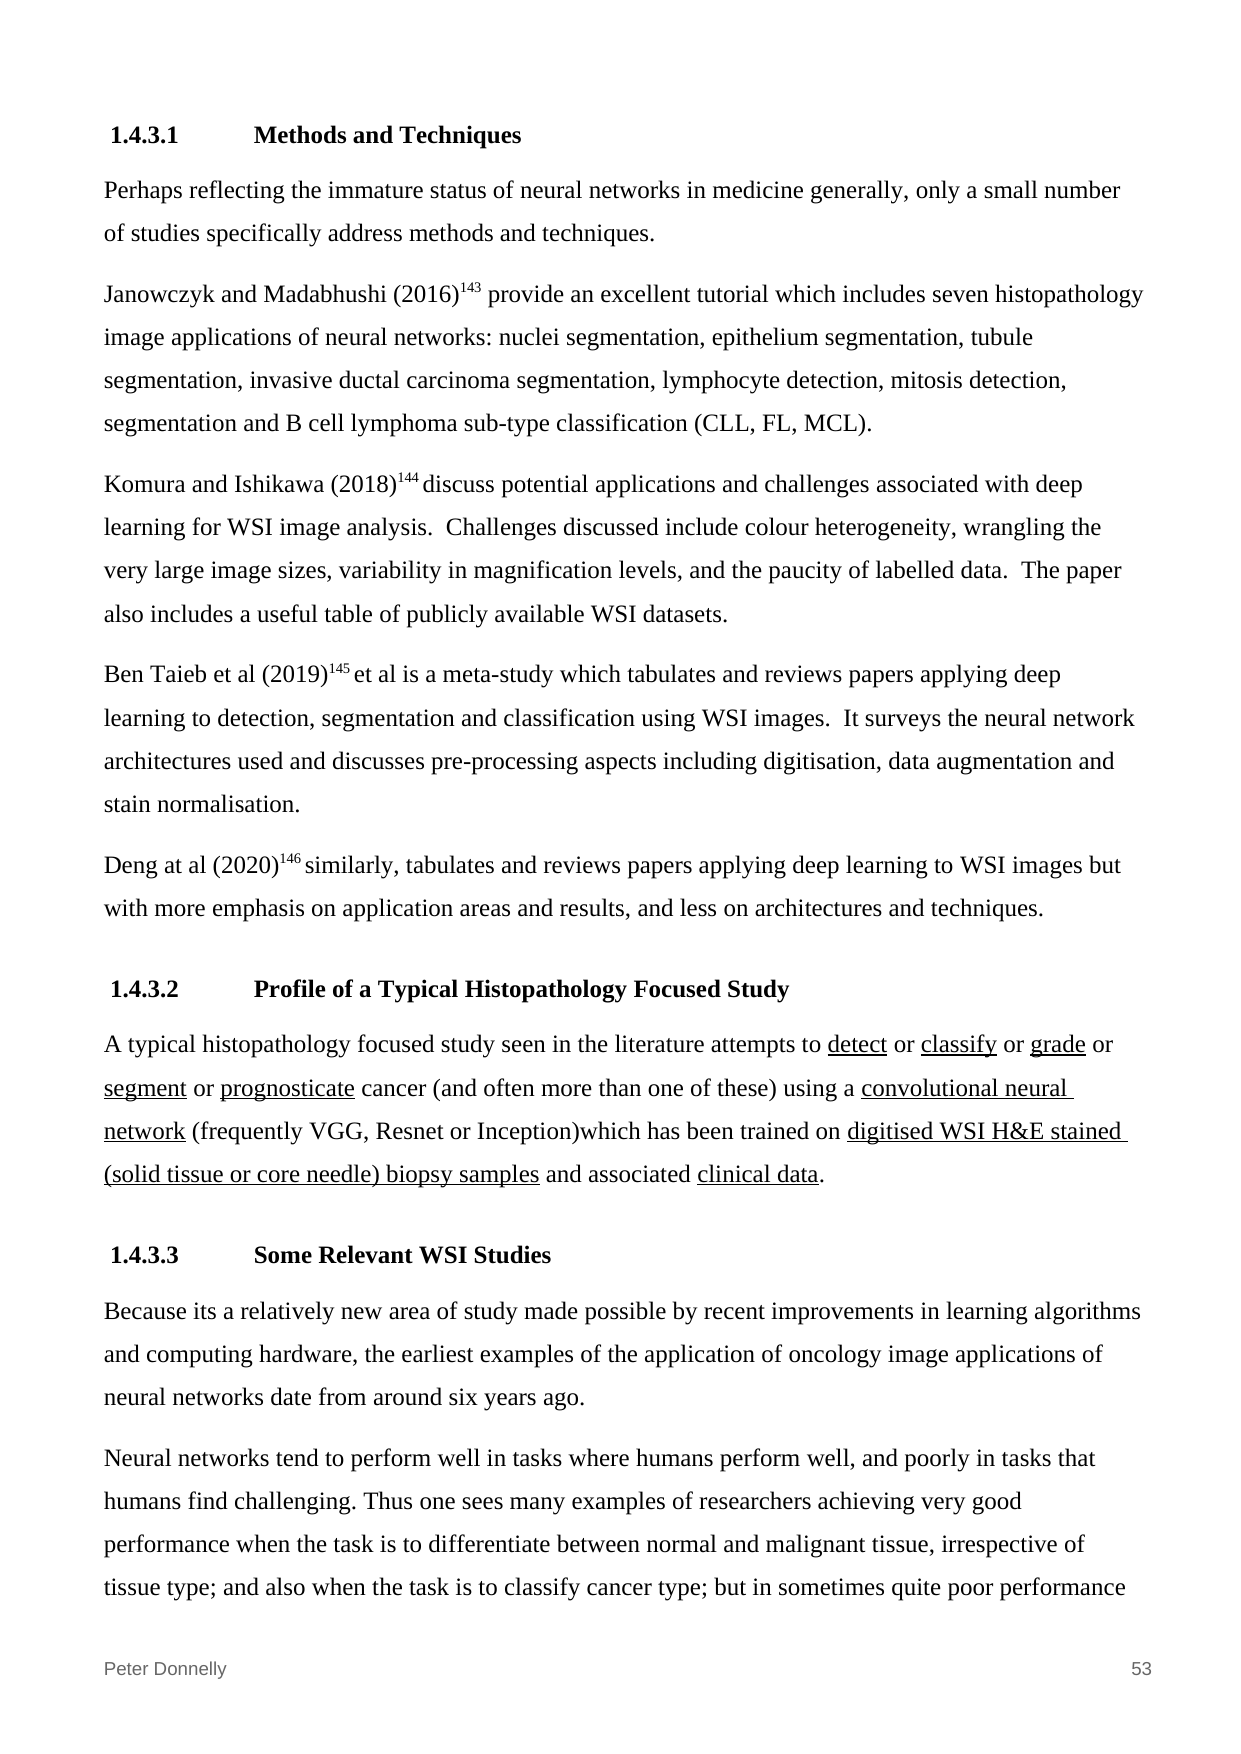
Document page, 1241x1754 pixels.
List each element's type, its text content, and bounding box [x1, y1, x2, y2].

text Perhaps reflecting the immature status of neural networks in medicine generally, only a small number of studies specifically address methods and techniques. [103, 175, 1146, 247]
text Deng at al (2020) similarly, tabulates and reviews papers applying deep learning to WSI images but with more emphasis on application areas and results, and less on architectures and techniques. [103, 850, 1146, 922]
subtitle Profile of a Typical Histopathology Focused Study [103, 974, 1146, 1003]
text Komura and Ishikawa (2018) discuss potential applications and challenges associated with deep learning for WSI image analysis. Challenges discussed include colour heterogeneity, wrangling the very large image sizes, variability in magnification levels, and the paucity of labelled data. The paper also includes a useful table of publicly available WSI datasets. [103, 469, 1146, 627]
text A typical histopathology focused study seen in the literature attempts to detect or classify or grade or segment or prognosticate cancer (and often more than one of these) using a convolutional neural network (frequently VGG, Resnet or Inception)which has been trained on digitised WSI H&E stained (solid tissue or core needle) biopsy samples and associated clinical data. [103, 1029, 1146, 1188]
text Neural networks tend to perform well in tasks where humans perform well, and poorly in tasks that humans find challenging. Thus one sees many examples of researchers achieving very good performance when the task is to differentiate between normal and malignant tissue, irrespective of tissue type; and also when the task is to classify cancer type; but in sometimes quite poor performance [103, 1443, 1146, 1601]
subtitle Methods and Techniques [103, 120, 1146, 148]
text Janowczyk and Madabhushi (2016) provide an excellent tutorial which includes seven histopathology image applications of neural networks: nuclei segmentation, epithelium segmentation, tubule segmentation, invasive ductal carcinoma segmentation, lymphocyte detection, mitosis detection, segmentation and B cell lymphoma sub-type classification (CLL, FL, MCL). [103, 279, 1146, 437]
text Ben Taieb et al (2019) et al is a meta-study which tabulates and reviews papers applying deep learning to detection, segmentation and classification using WSI images. It surveys the neural network architectures used and discusses pre-processing aspects including digitisation, data augmentation and stain normalisation. [103, 659, 1146, 818]
subtitle Some Relevant WSI Studies [103, 1240, 1146, 1269]
text Because its a relatively new area of study made possible by recent improvements in learning algorithms and computing hardware, the earliest examples of the application of oncology image applications of neural networks date from around six years ago. [103, 1296, 1146, 1411]
